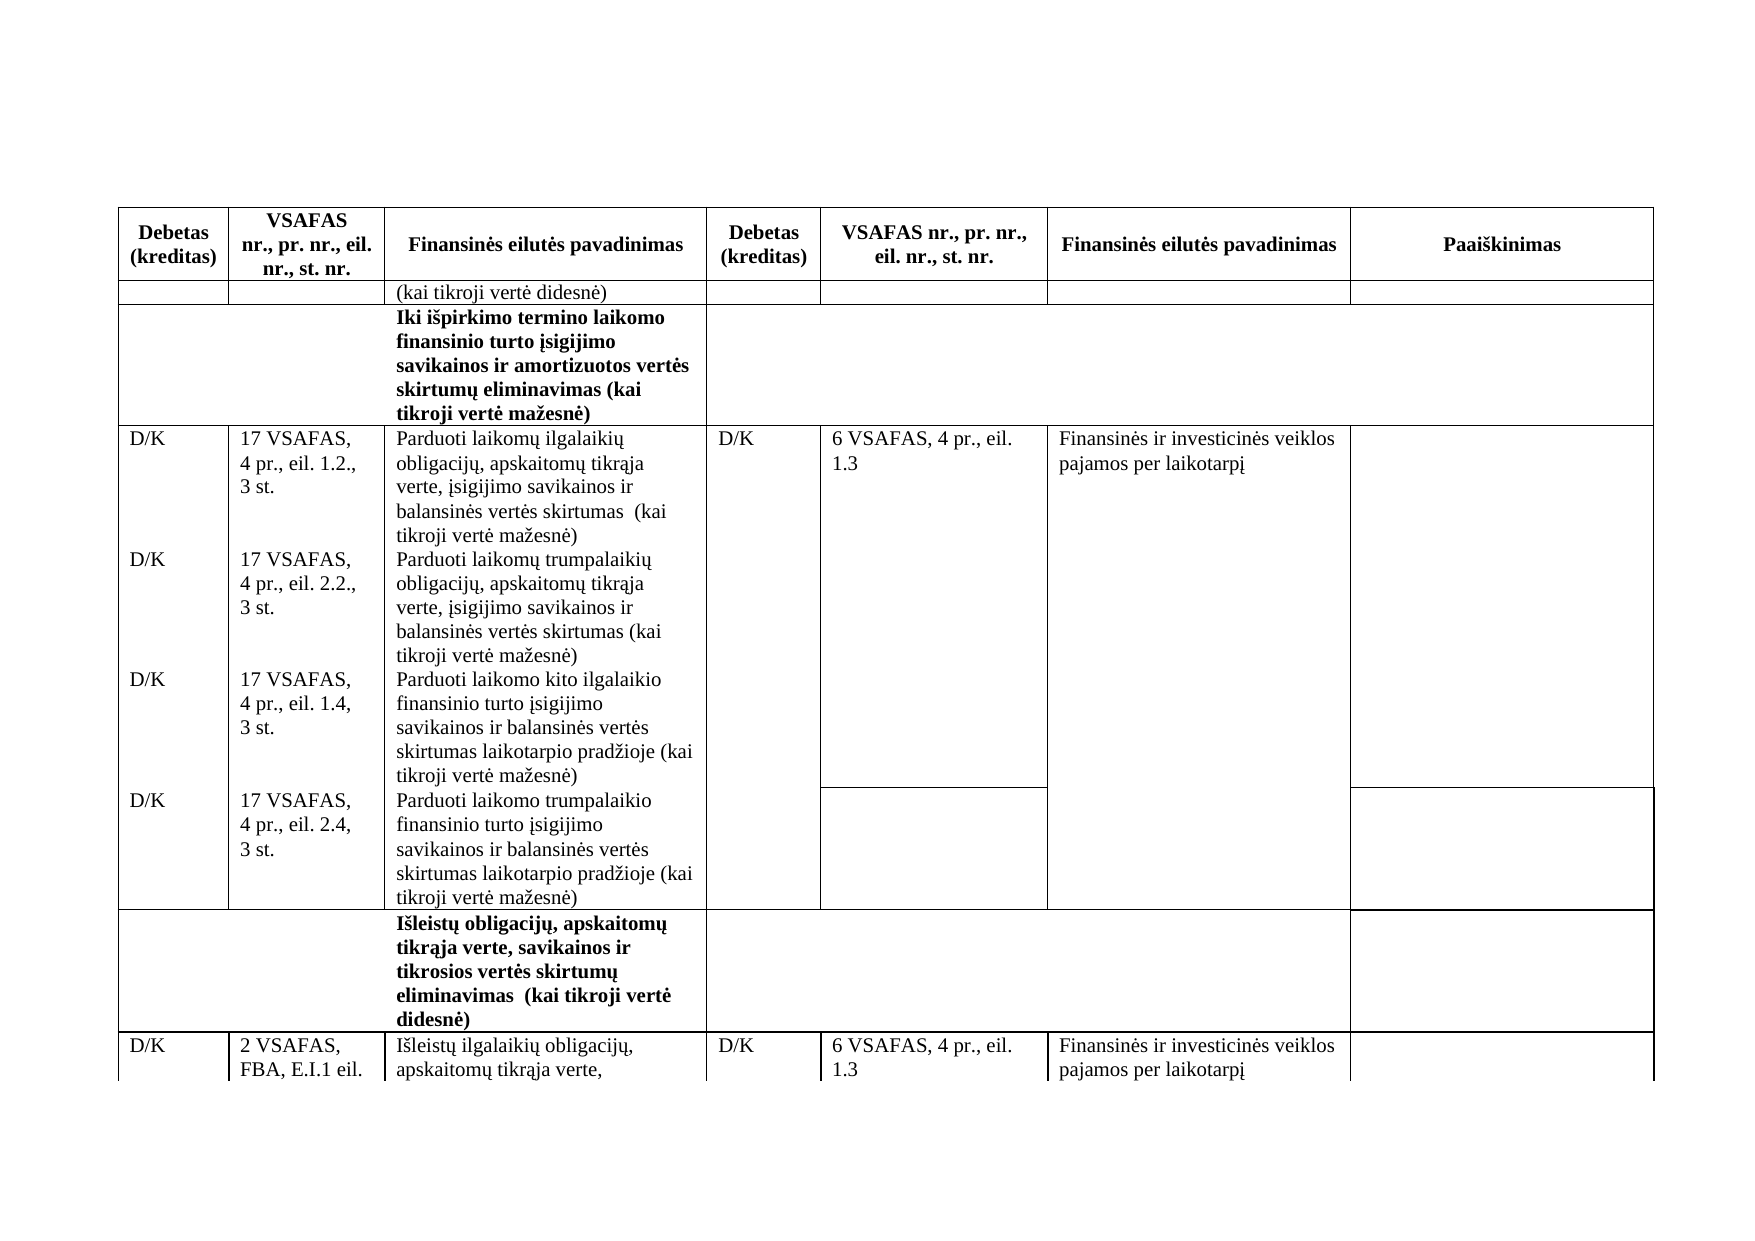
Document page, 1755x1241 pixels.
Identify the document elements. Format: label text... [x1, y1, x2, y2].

table_cell [821, 281, 1047, 304]
table_cell Parduoti laikomų ilgalaikių obligacijų, apskaitomų tikrąja verte, įsigijimo savikainos ir balansinės vertės skirtumas (kai tikroji vertė mažesnė) [385, 426, 706, 547]
table_cell [707, 547, 820, 667]
table_header VSAFAS nr., pr. nr., eil. nr., st. nr. [821, 208, 1047, 280]
table_cell [821, 547, 1047, 667]
table_cell [1351, 911, 1653, 1031]
table_cell [821, 305, 1048, 425]
table_cell [1351, 667, 1653, 787]
table_cell [119, 305, 229, 425]
table_cell [1048, 910, 1350, 1031]
table_cell [119, 281, 228, 304]
table_cell [707, 787, 820, 909]
table_cell [119, 910, 229, 1031]
table_cell 2 VSAFAS, FBA, E.I.1 eil. [230, 1033, 384, 1081]
table_cell [707, 305, 821, 425]
table_cell Išleistų obligacijų, apskaitomų tikrąja verte, savikainos ir tikrosios vertės skirtumų eliminavimas (kai tikroji vertė didesnė) [385, 910, 706, 1031]
table_cell [1351, 305, 1653, 425]
table_header Finansinės eilutės pavadinimas [1048, 208, 1350, 280]
table_header Debetas (kreditas) [707, 208, 820, 280]
table_cell [821, 910, 1048, 1031]
table_cell Parduoti laikomo trumpalaikio finansinio turto įsigijimo savikainos ir balansinės vertės skirtumas laikotarpio pradžioje (kai tikroji vertė mažesnė) [385, 787, 706, 909]
table_cell [1048, 667, 1350, 787]
table_cell 17 VSAFAS, 4 pr., eil. 1.2., 3 st. [229, 426, 384, 547]
table_cell [707, 910, 821, 1031]
table_cell [1048, 787, 1350, 909]
table_cell 17 VSAFAS, 4 pr., eil. 1.4, 3 st. [229, 667, 384, 787]
table_cell 17 VSAFAS, 4 pr., eil. 2.2., 3 st. [229, 547, 384, 667]
table_cell D/K [119, 547, 228, 667]
table_cell [1048, 547, 1350, 667]
table_cell [707, 281, 820, 304]
table_cell D/K [119, 667, 228, 787]
table_cell D/K [119, 426, 228, 547]
table_cell [229, 910, 385, 1031]
table_header VSAFAS nr., pr. nr., eil. nr., st. nr. [229, 208, 384, 280]
table_header Debetas (kreditas) [119, 208, 228, 280]
table_cell [1351, 281, 1653, 304]
table_cell [821, 667, 1047, 787]
table_cell [1048, 281, 1350, 304]
table_cell [707, 667, 820, 787]
table_cell Iki išpirkimo termino laikomo finansinio turto įsigijimo savikainos ir amortizuotos vertės skirtumų eliminavimas (kai tikroji vertė mažesnė) [385, 305, 706, 425]
table_cell D/K [707, 1033, 820, 1081]
table_cell Finansinės ir investicinės veiklos pajamos per laikotarpį [1048, 426, 1350, 547]
table_cell [1351, 426, 1653, 547]
table_cell Parduoti laikomo kito ilgalaikio finansinio turto įsigijimo savikainos ir balansinės vertės skirtumas laikotarpio pradžioje (kai tikroji vertė mažesnė) [385, 667, 706, 787]
table_cell [229, 305, 385, 425]
table_cell (kai tikroji vertė didesnė) [385, 281, 706, 304]
table_cell D/K [119, 787, 228, 909]
table_cell D/K [119, 1033, 228, 1081]
table_cell [1351, 788, 1653, 909]
table_cell Išleistų ilgalaikių obligacijų, apskaitomų tikrąja verte, [386, 1033, 706, 1081]
table_cell [1351, 547, 1653, 667]
table_cell [821, 788, 1047, 909]
table_cell [1351, 1033, 1653, 1081]
table_cell D/K [707, 426, 820, 547]
table_cell 17 VSAFAS, 4 pr., eil. 2.4, 3 st. [229, 787, 384, 909]
table_header Finansinės eilutės pavadinimas [385, 208, 706, 280]
table_cell 6 VSAFAS, 4 pr., eil. 1.3 [822, 1033, 1047, 1081]
table_cell Finansinės ir investicinės veiklos pajamos per laikotarpį [1049, 1033, 1350, 1081]
table_header Paaiškinimas [1351, 208, 1653, 280]
table_cell [1048, 305, 1351, 425]
table_cell 6 VSAFAS, 4 pr., eil. 1.3 [821, 426, 1047, 547]
table_cell [229, 281, 384, 304]
table_cell Parduoti laikomų trumpalaikių obligacijų, apskaitomų tikrąja verte, įsigijimo savikainos ir balansinės vertės skirtumas (kai tikroji vertė mažesnė) [385, 547, 706, 667]
